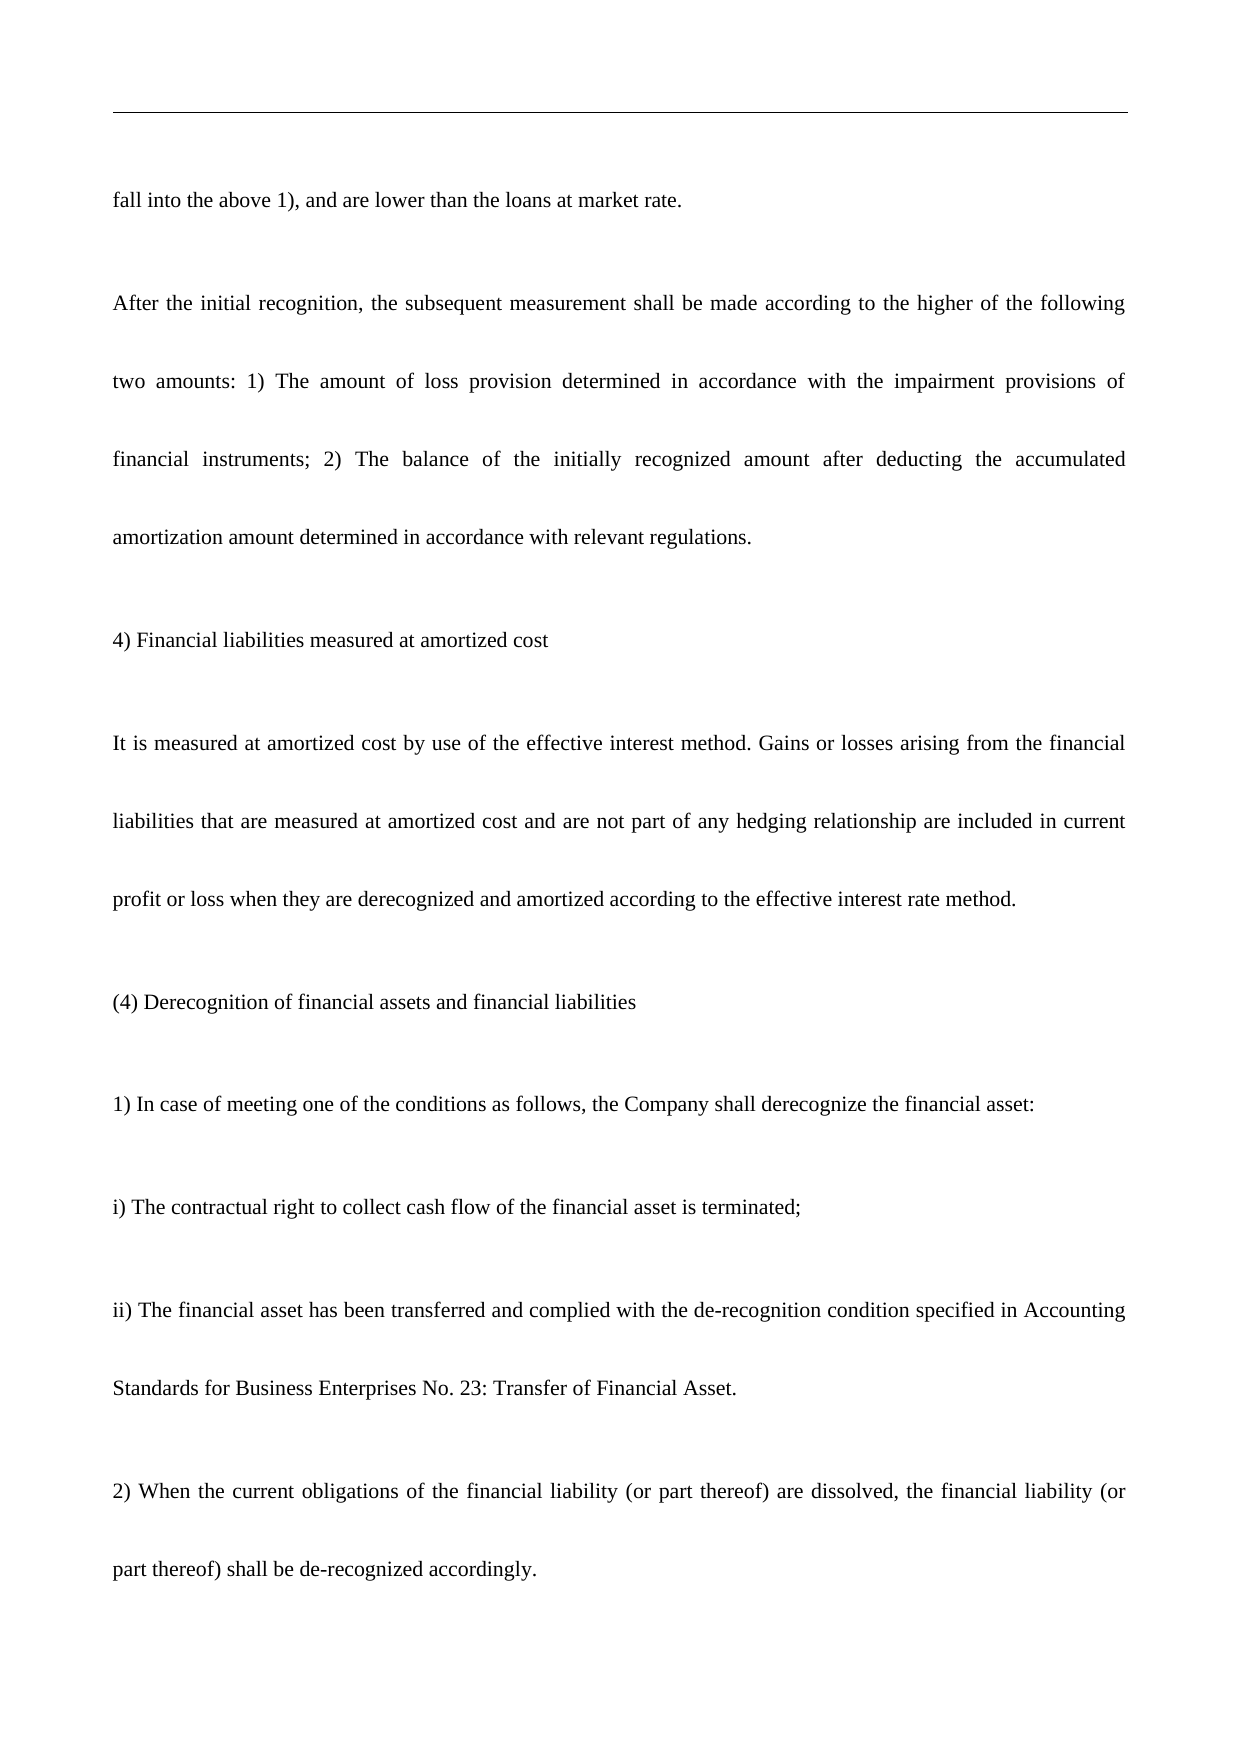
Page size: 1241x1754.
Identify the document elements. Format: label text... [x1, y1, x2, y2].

text fall into the above 1), and are lower than the loans at market rate. [112, 158, 1128, 221]
text 2) When the current obligations of the financial liability (or part thereof) are dissolved, the financial liability (or part thereof) shall be de-recognized accordingly. [112, 1449, 1128, 1589]
text 1) In case of meeting one of the conditions as follows, the Company shall derecognize the financial asset: [112, 1062, 1128, 1125]
text ii) The financial asset has been transferred and complied with the de-recognition condition specified in Accounting Standards for Business Enterprises No. 23: Transfer of Financial Asset. [112, 1268, 1128, 1408]
text i) The contractual right to collect cash flow of the financial asset is terminated; [112, 1165, 1128, 1228]
text It is measured at amortized cost by use of the effective interest method. Gains or losses arising from the financial liabilities that are measured at amortized cost and are not part of any hedging relationship are included in current profit or loss when they are derecognized and amortized according to the effective interest rate method. [112, 701, 1128, 919]
text After the initial recognition, the subsequent measurement shall be made according to the higher of the following two amounts: 1) The amount of loss provision determined in accordance with the impairment provisions of financial instruments; 2) The balance of the initially recognized amount after deducting the accumulated amortization amount determined in accordance with relevant regulations. [112, 261, 1128, 558]
text 4) Financial liabilities measured at amortized cost [112, 598, 1128, 661]
text (4) Derecognition of financial assets and financial liabilities [112, 960, 1128, 1022]
